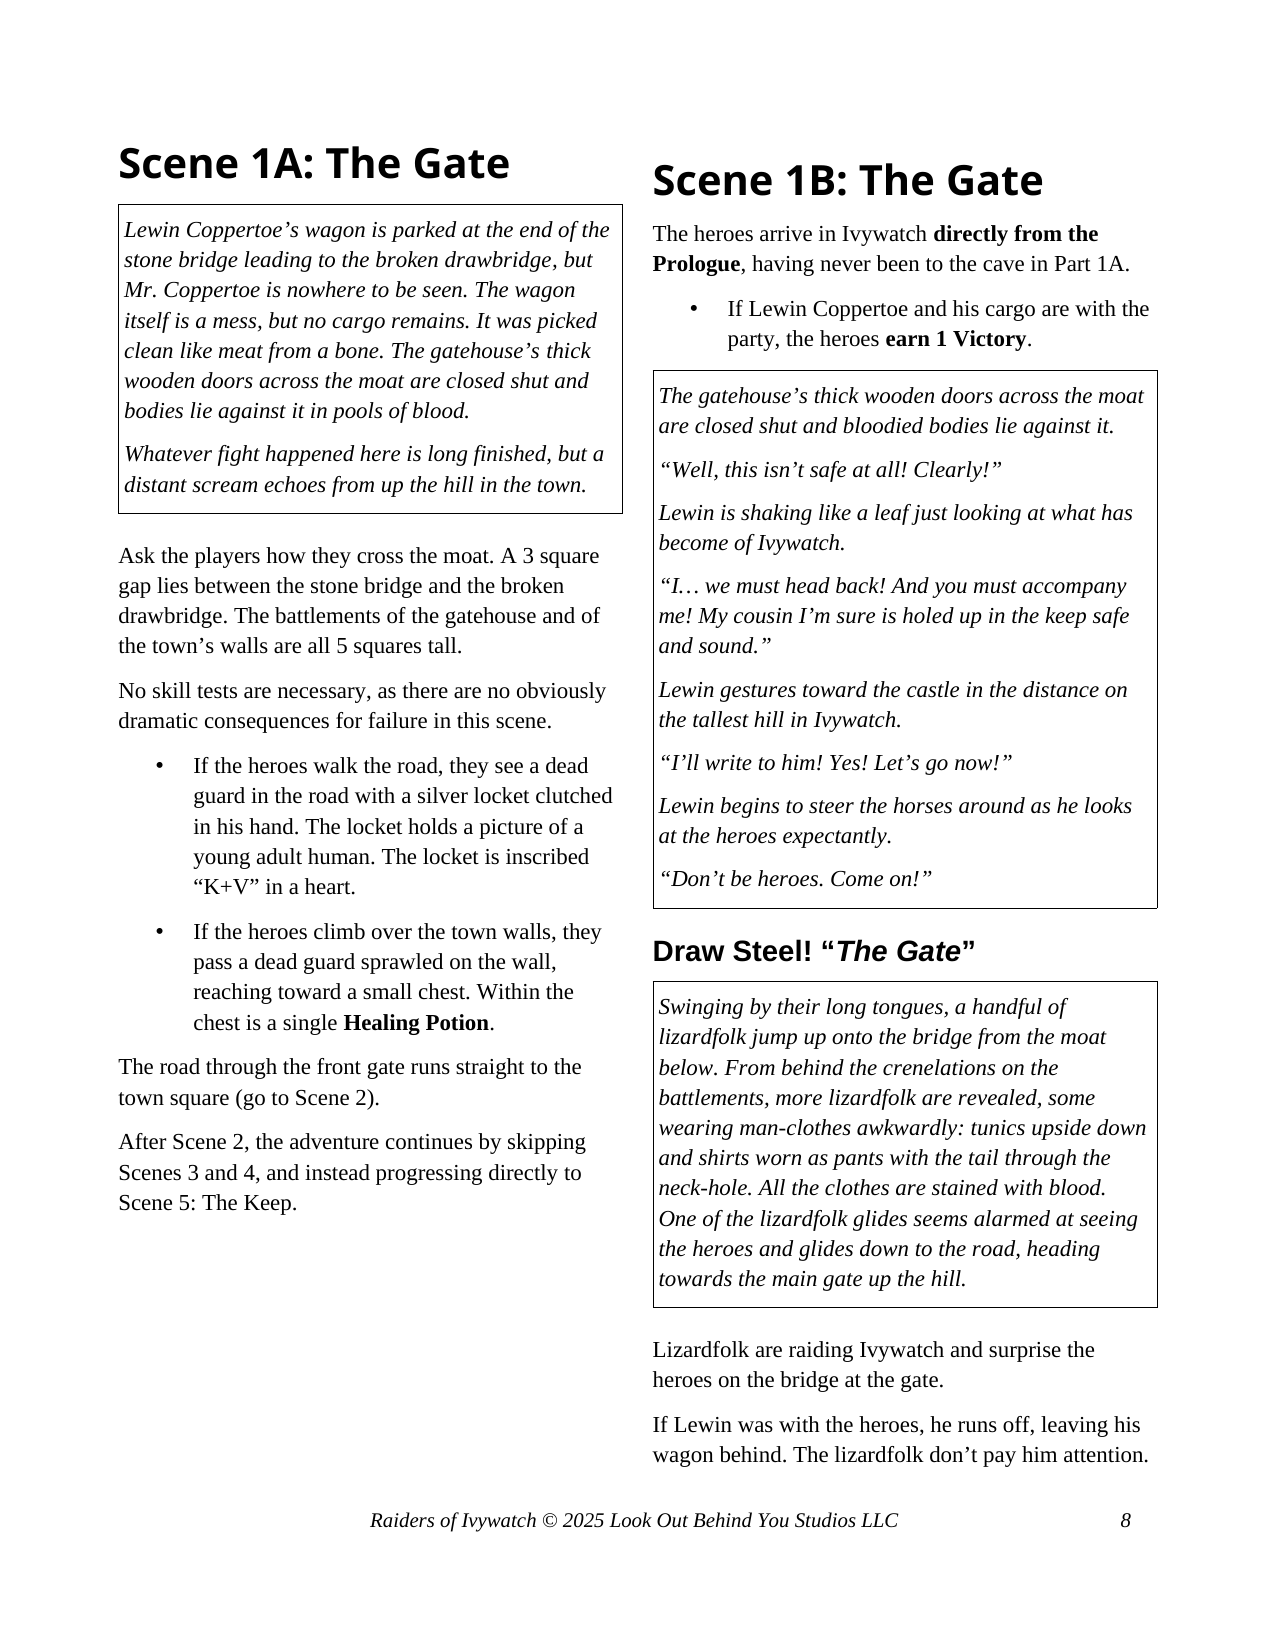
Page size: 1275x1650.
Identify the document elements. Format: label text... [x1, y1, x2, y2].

subtitle The road through the front gate runs straight to the town square (go to Scene 2). [118, 1053, 622, 1110]
subtitle If Lewin Coppertoe and his cargo are with the party, the heroes earn 1 Victory. [690, 295, 1157, 352]
subtitle If the heroes climb over the town walls, they pass a dead guard sprawled on the wall, reaching toward a small chest. Within the chest is a single Healing Potion. [156, 918, 622, 1035]
subtitle No skill tests are necessary, as there are no obviously dramatic consequences for failure in this scene. [118, 677, 622, 734]
table_header The gatehouse’s thick wooden doors across the moat are closed shut and bloodied bodies lie against it. “Well, this isn’t safe at all! Clearly!” Lewin is shaking like a leaf just looking at what has become of Ivywatch. “I… we must head back! And you must accompany me! My cousin I’m sure is holed up in the keep safe and sound.” Lewin gestures toward the castle in the distance on the tallest hill in Ivywatch. “I’ll write to him! Yes! Let’s go now!” Lewin begins to steer the horses around as he looks at the heroes expectantly. “Don’t be heroes. Come on!” [654, 371, 1157, 908]
subtitle Draw Steel! “The Gate” [652, 934, 1157, 968]
subtitle The heroes arrive in Ivywatch directly from the Prologue, having never been to the cave in Part 1A. [652, 220, 1157, 277]
table_header Swinging by their long tongues, a handful of lizardfolk jump up onto the bridge from the moat below. From behind the crenelations on the battlements, more lizardfolk are revealed, some wearing man-clothes awkwardly: tunics upside down and shirts worn as pants with the tail through the neck-hole. All the clothes are stained with blood. One of the lizardfolk glides seems alarmed at seeing the heroes and glides down to the road, heading towards the main gate up the hill. [654, 982, 1157, 1307]
subtitle Scene 1A: The Gate [118, 134, 622, 191]
subtitle After Scene 2, the adventure continues by skipping Scenes 3 and 4, and instead progressing directly to Scene 5: The Keep. [118, 1128, 622, 1215]
text If Lewin was with the heroes, he runs off, leaving his wagon behind. The lizardfolk don’t pay him attention. [652, 1411, 1157, 1468]
subtitle Scene 1B: The Gate [652, 151, 1157, 207]
table_header Lewin Coppertoe’s wagon is parked at the end of the stone bridge leading to the broken drawbridge, but Mr. Coppertoe is nowhere to be seen. The wagon itself is a mess, but no cargo remains. It was picked clean like meat from a bone. The gatehouse’s thick wooden doors across the moat are closed shut and bodies lie against it in pools of blood. Whatever fight happened here is long finished, but a distant scream echoes from up the hill in the town. [119, 205, 622, 513]
subtitle If the heroes walk the road, they see a dead guard in the road with a silver locket clutched in his hand. The locket holds a picture of a young adult human. The locket is inscribed “K+V” in a heart. [156, 752, 622, 899]
text Lizardfolk are raiding Ivywatch and surprise the heroes on the bridge at the gate. [652, 1336, 1157, 1393]
subtitle Ask the players how they cross the moat. A 3 square gap lies between the stone bridge and the broken drawbridge. The battlements of the gatehouse and of the town’s walls are all 5 squares tall. [118, 542, 622, 659]
